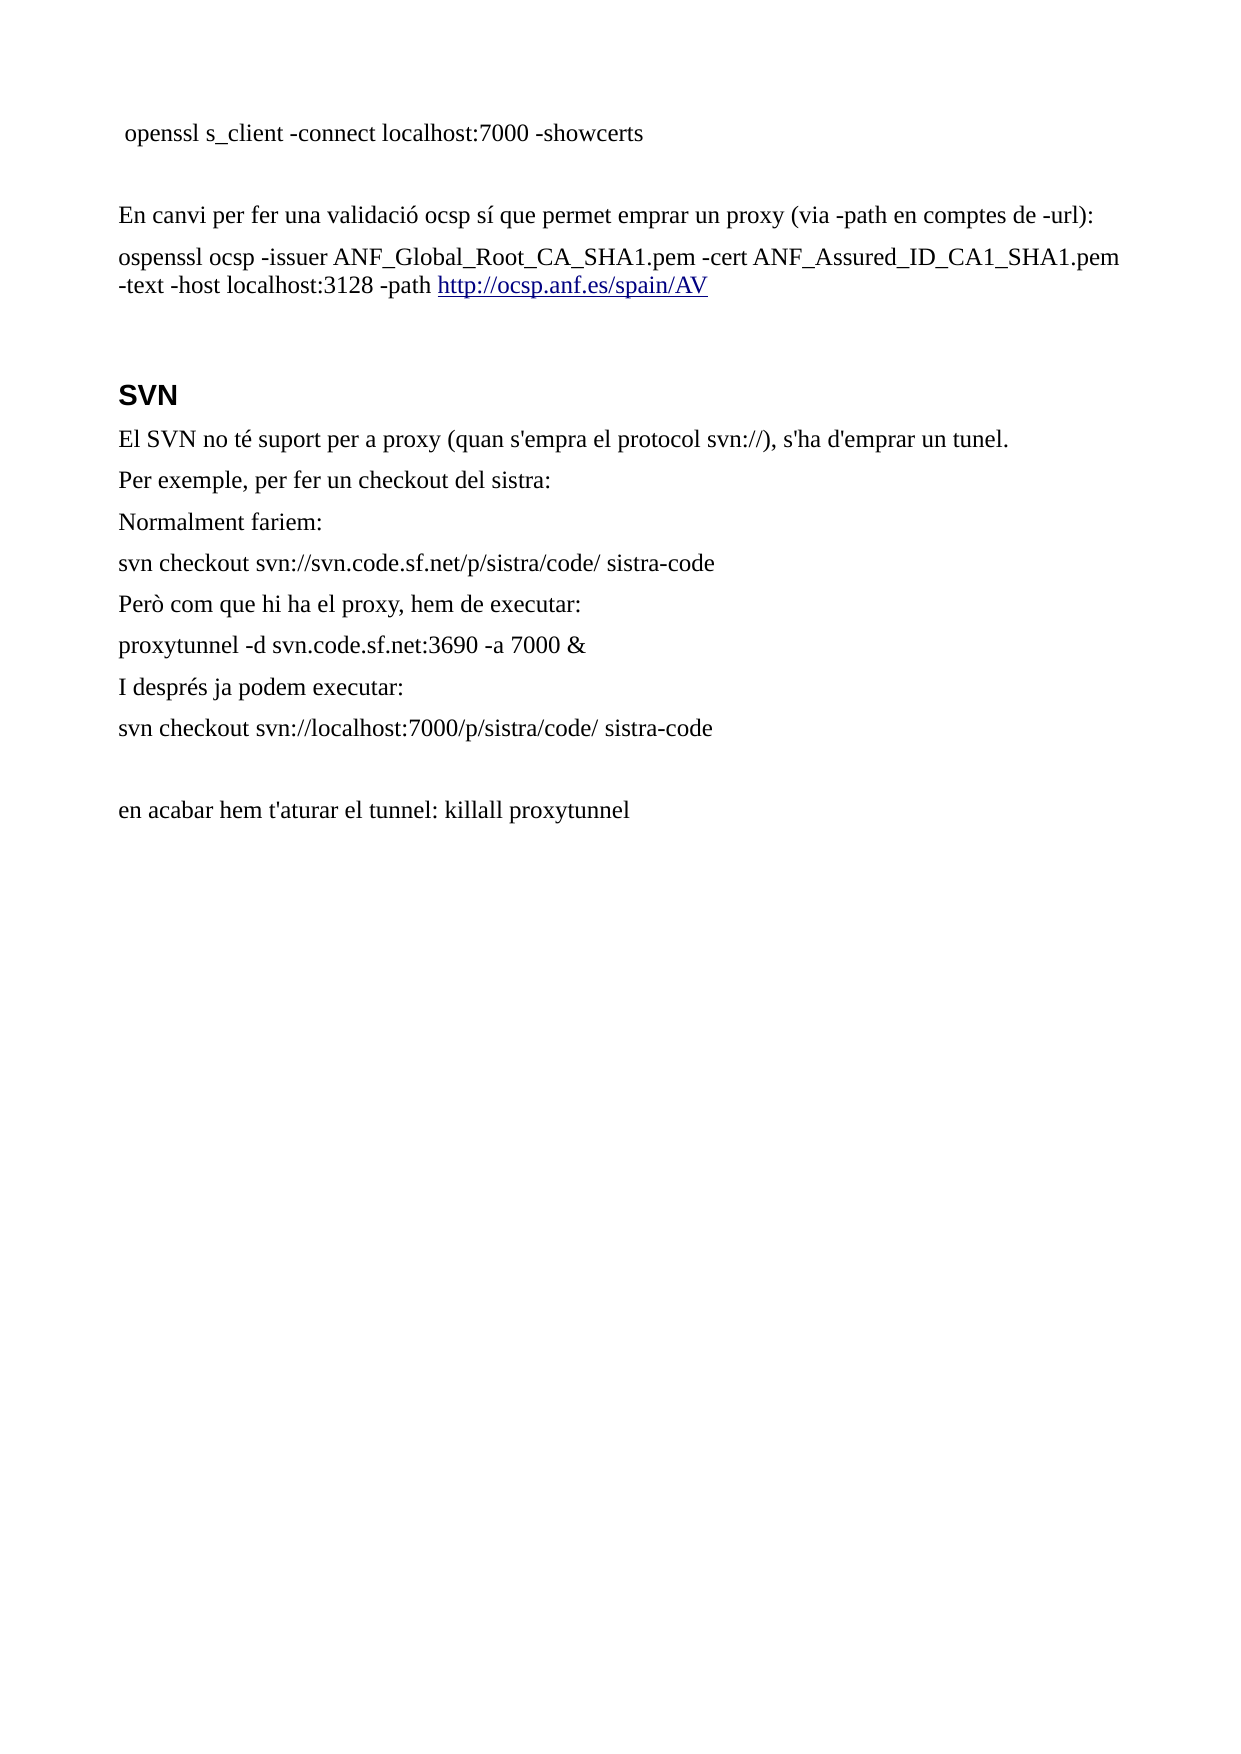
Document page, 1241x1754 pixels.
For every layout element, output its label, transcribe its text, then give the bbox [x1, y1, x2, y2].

text En canvi per fer una validació ocsp sí que permet emprar un proxy (via -path en comptes de -url): [118, 201, 1122, 229]
text Per exemple, per fer un checkout del sistra: [118, 465, 1122, 494]
text Però com que hi ha el proxy, hem de executar: [118, 589, 1122, 618]
text ospenssl ocsp -issuer ANF_Global_Root_CA_SHA1.pem -cert ANF_Assured_ID_CA1_SHA1.pem -text -host localhost:3128 -path http://ocsp.anf.es/spain/AV [118, 242, 1122, 299]
text I després ja podem executar: [118, 672, 1122, 700]
text svn checkout svn://localhost:7000/p/sistra/code/ sistra-code [118, 713, 1122, 742]
subtitle SVN [118, 378, 1122, 412]
text proxytunnel -d svn.code.sf.net:3690 -a 7000 & [118, 630, 1122, 659]
text El SVN no té suport per a proxy (quan s'empra el protocol svn://), s'ha d'emprar un tunel. [118, 424, 1122, 453]
text openssl s_client -connect localhost:7000 -showcerts [118, 118, 1122, 147]
text svn checkout svn://svn.code.sf.net/p/sistra/code/ sistra-code [118, 548, 1122, 577]
text Normalment fariem: [118, 507, 1122, 535]
text en acabar hem t'aturar el tunnel: killall proxytunnel [118, 795, 1122, 824]
